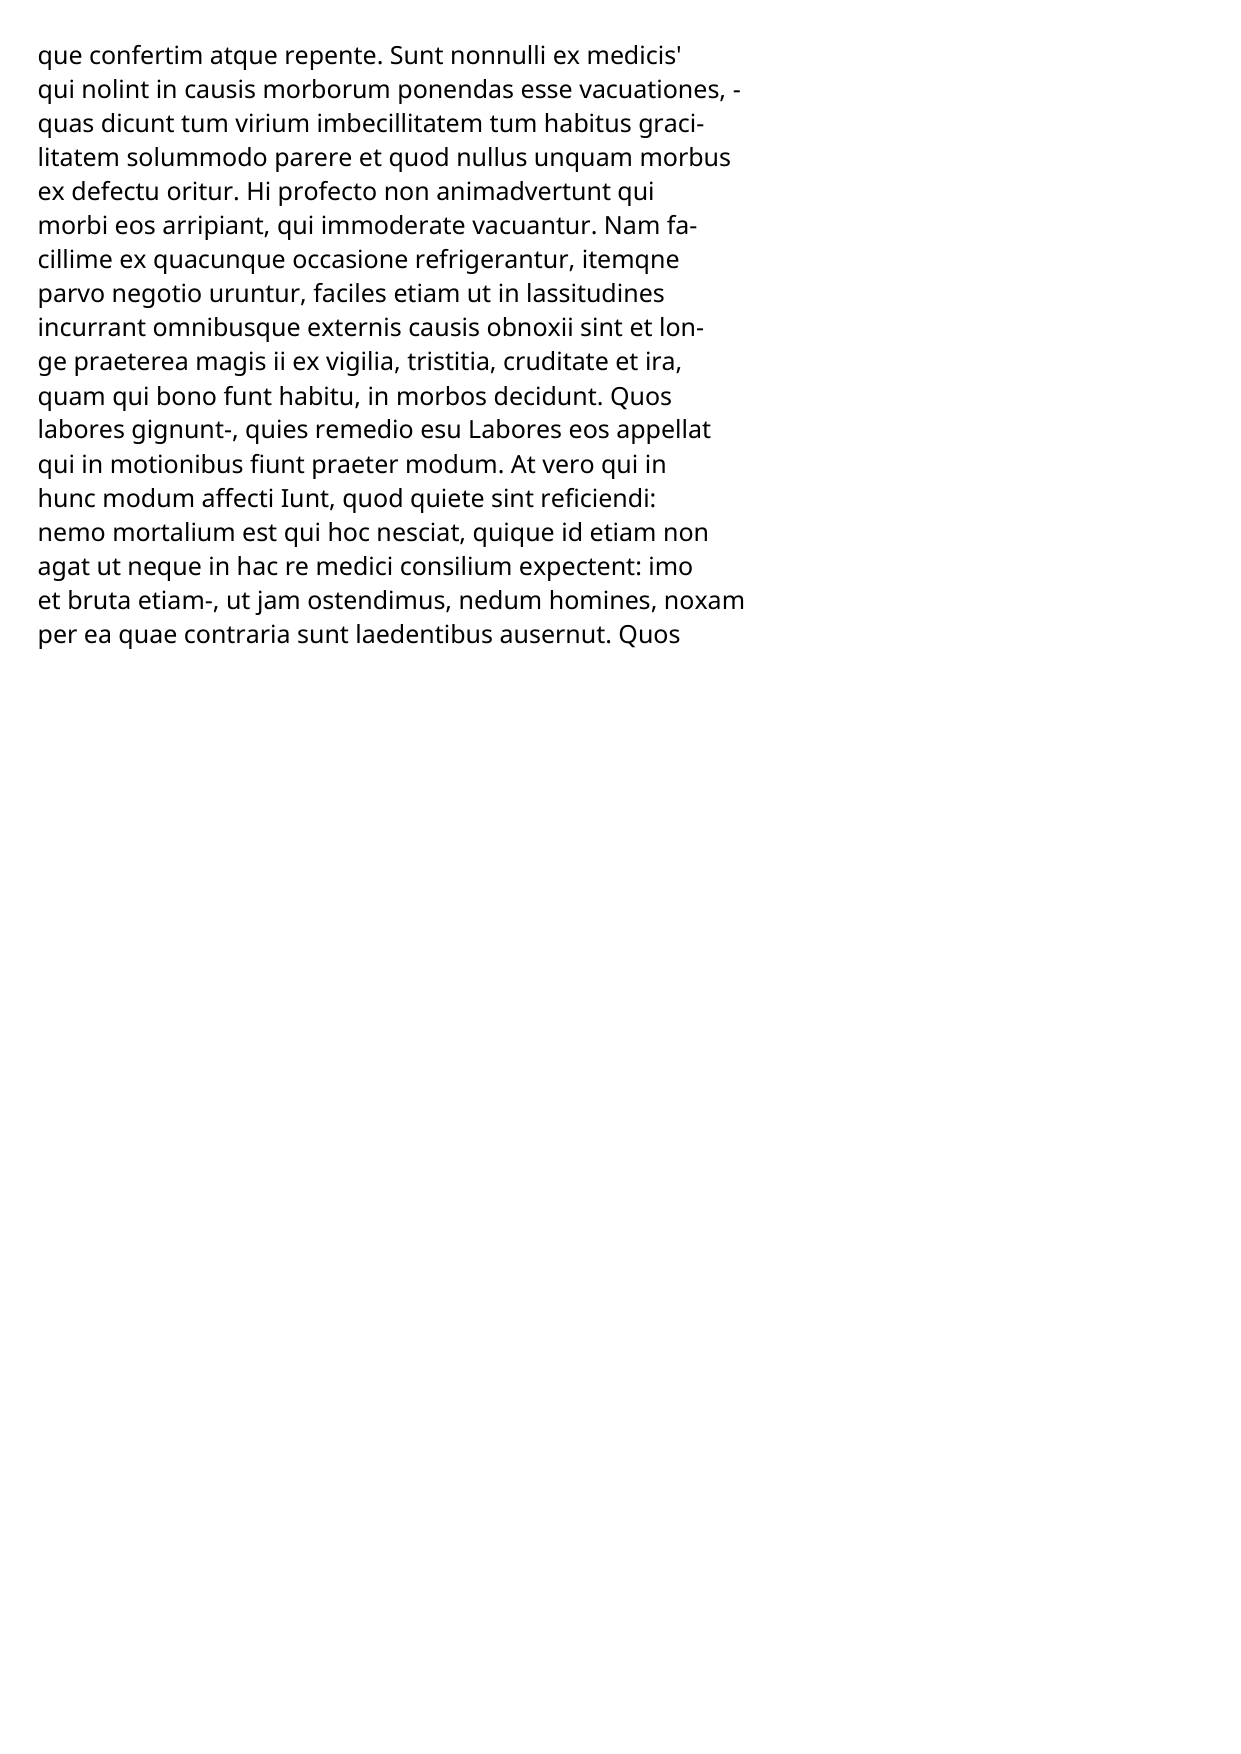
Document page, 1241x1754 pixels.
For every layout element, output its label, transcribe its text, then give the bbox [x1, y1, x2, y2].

text que confertim atque repente. Sunt nonnulli ex medicis' qui nolint in causis morborum ponendas esse vacuationes, - quas dicunt tum virium imbecillitatem tum habitus graci- litatem solummodo parere et quod nullus unquam morbus ex defectu oritur. Hi profecto non animadvertunt qui morbi eos arripiant, qui immoderate vacuantur. Nam fa- cillime ex quacunque occasione refrigerantur, itemqne parvo negotio uruntur, faciles etiam ut in lassitudines incurrant omnibusque externis causis obnoxii sint et lon- ge praeterea magis ii ex vigilia, tristitia, cruditate et ira, quam qui bono funt habitu, in morbos decidunt. Quos labores gignunt-, quies remedio esu Labores eos appellat qui in motionibus fiunt praeter modum. At vero qui in hunc modum affecti Iunt, quod quiete sint reficiendi: nemo mortalium est qui hoc nesciat, quique id etiam non agat ut neque in hac re medici consilium expectent: imo et bruta etiam-, ut jam ostendimus, nedum homines, noxam per ea quae contraria sunt laedentibus ausernut. Quos [37, 37, 1203, 651]
